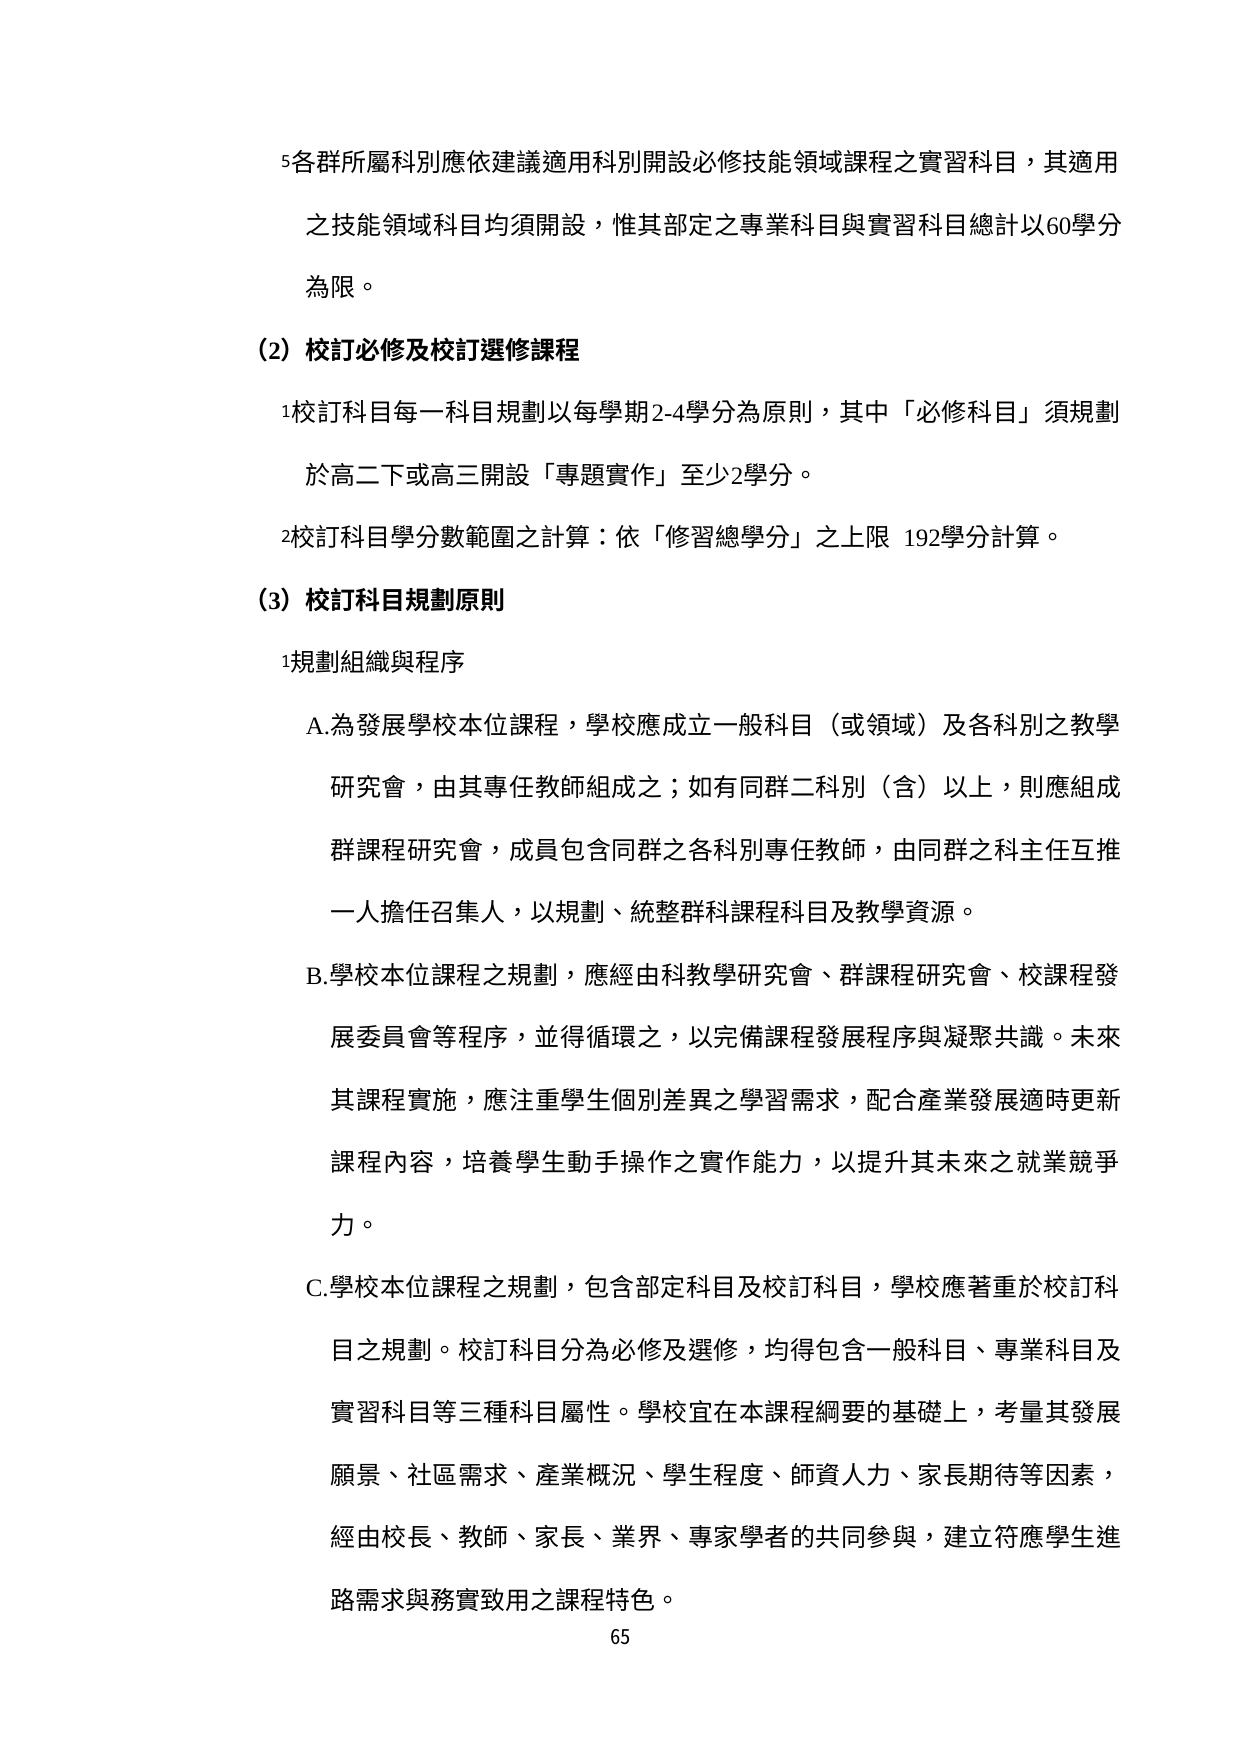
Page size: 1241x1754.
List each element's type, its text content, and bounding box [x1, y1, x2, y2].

text B.學校本位課程之規劃，應經由科教學研究會、群課程研究會、校課程發展委員會等程序，並得循環之，以完備課程發展程序與凝聚共識。未來其課程實施，應注重學生個別差異之學習需求，配合產業發展適時更新課程內容，培養學生動手操作之實作能力，以提升其未來之就業競爭力。 [306, 932, 1122, 1244]
text 2校訂科目學分數範圍之計算：依「修習總學分」之上限 192學分計算。 [281, 494, 1122, 557]
text （3）校訂科目規劃原則 [243, 557, 1122, 619]
text 5各群所屬科別應依建議適用科別開設必修技能領域課程之實習科目，其適用之技能領域科目均須開設，惟其部定之專業科目與實習科目總計以60學分為限。 [281, 119, 1122, 307]
text 1校訂科目每一科目規劃以每學期2-4學分為原則，其中「必修科目」須規劃於高二下或高三開設「專題實作」至少2學分。 [281, 369, 1122, 494]
text 1規劃組織與程序 [281, 619, 1122, 682]
text （2）校訂必修及校訂選修課程 [243, 307, 1122, 369]
text C.學校本位課程之規劃，包含部定科目及校訂科目，學校應著重於校訂科目之規劃。校訂科目分為必修及選修，均得包含一般科目、專業科目及實習科目等三種科目屬性。學校宜在本課程綱要的基礎上，考量其發展願景、社區需求、產業概況、學生程度、師資人力、家長期待等因素，經由校長、教師、家長、業界、專家學者的共同參與，建立符應學生進路需求與務實致用之課程特色。 [306, 1244, 1122, 1619]
text A.為發展學校本位課程，學校應成立一般科目（或領域）及各科別之教學研究會，由其專任教師組成之；如有同群二科別（含）以上，則應組成群課程研究會，成員包含同群之各科別專任教師，由同群之科主任互推一人擔任召集人，以規劃、統整群科課程科目及教學資源。 [306, 682, 1122, 932]
